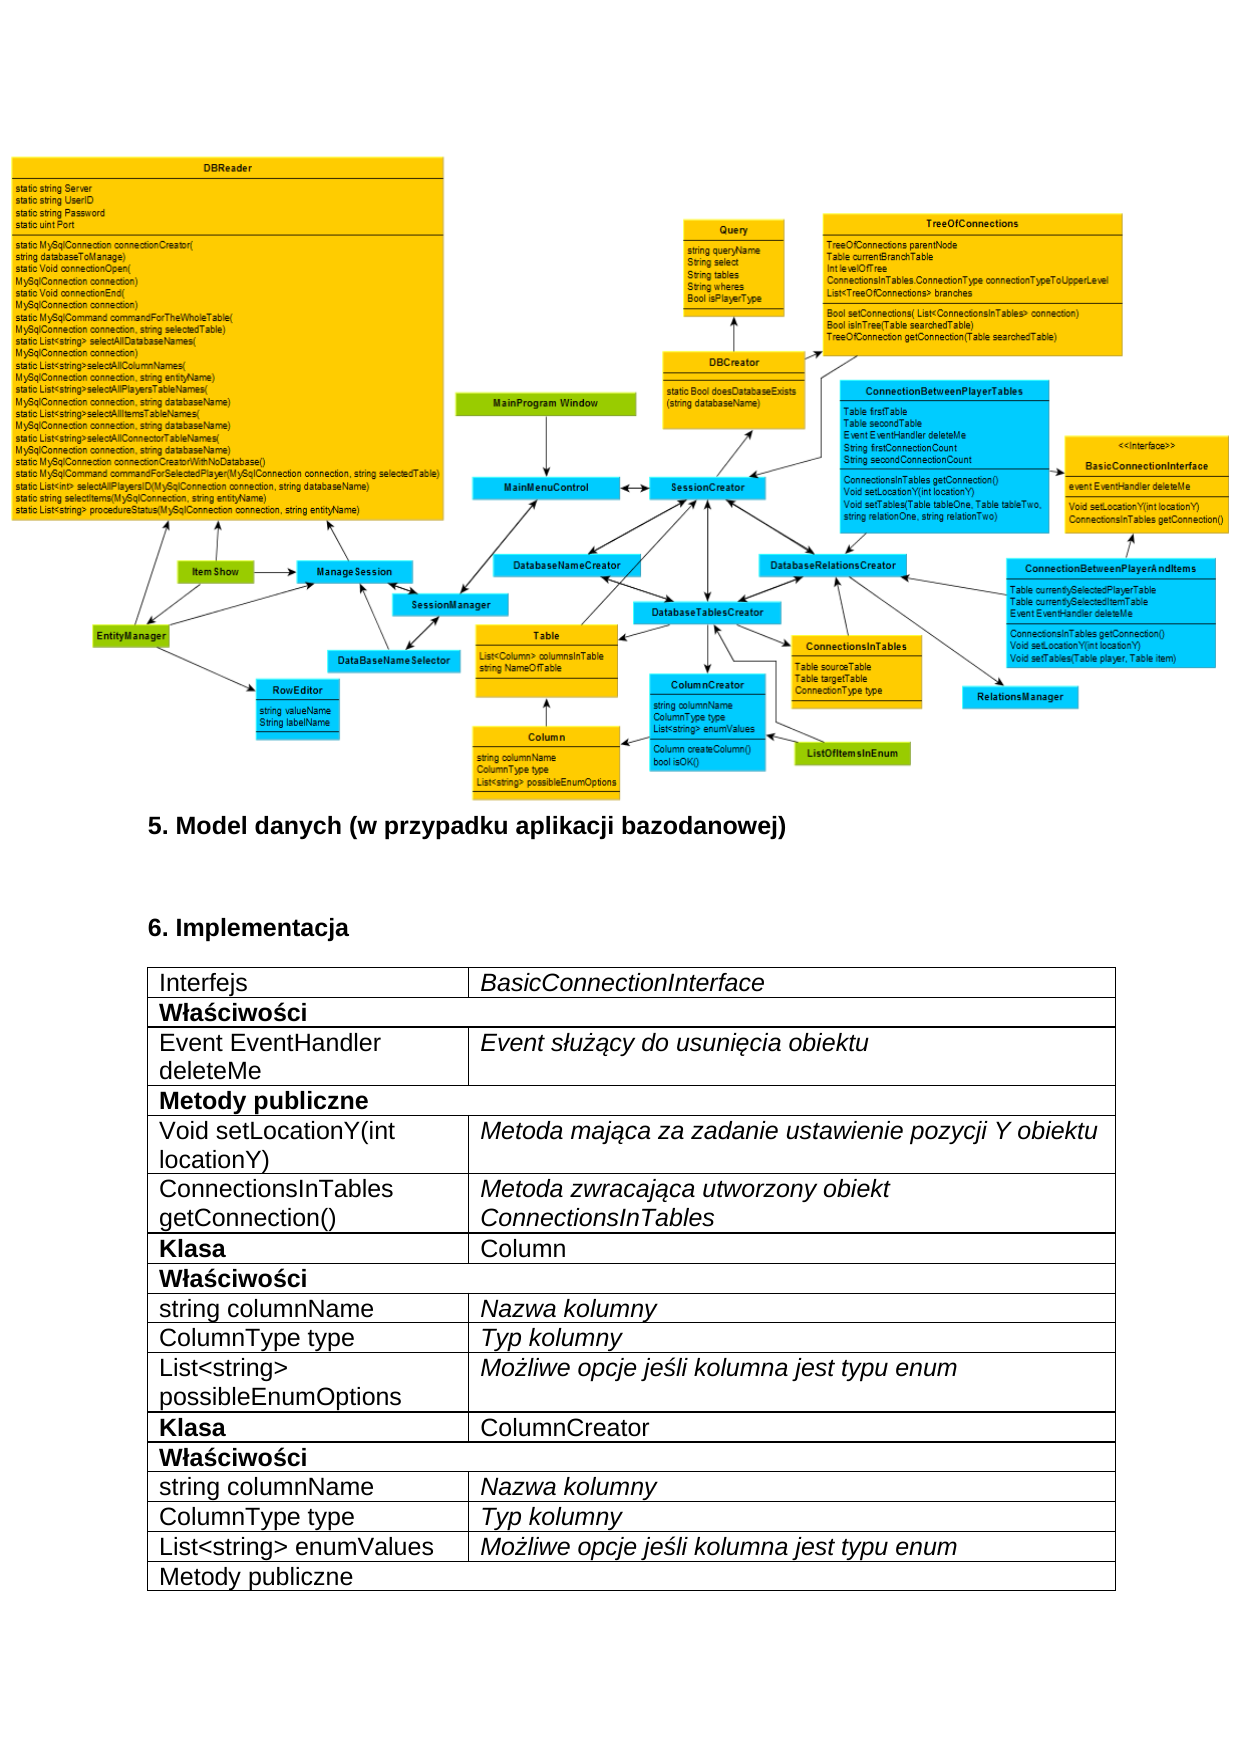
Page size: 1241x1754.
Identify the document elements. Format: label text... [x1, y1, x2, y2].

table_cell Nazwa kolumny [469, 1294, 1115, 1322]
table_cell Metoda zwracająca utworzony obiekt ConnectionsInTables [469, 1174, 1115, 1232]
table_cell Event służący do usunięcia obiektu [469, 1028, 1115, 1085]
table_cell List<string> possibleEnumOptions [148, 1353, 468, 1411]
table_cell Void setLocationY(int locationY) [148, 1116, 468, 1173]
picture [0, 147, 1237, 807]
table_header Column [469, 1234, 1115, 1263]
table_cell Event EventHandler deleteMe [148, 1028, 468, 1085]
table_cell Możliwe opcje jeśli kolumna jest typu enum [469, 1532, 1115, 1561]
table_cell Metoda mająca za zadanie ustawienie pozycji Y obiektu [469, 1116, 1115, 1173]
text 5. Model danych (w przypadku aplikacji bazodanowej) [148, 807, 1093, 839]
table_header ColumnCreator [469, 1413, 1115, 1441]
table_cell ColumnType type [148, 1323, 468, 1352]
table_cell Właściwości [148, 1264, 1115, 1292]
table_cell Właściwości [148, 1443, 1115, 1471]
table_cell string columnName [148, 1294, 468, 1322]
table_cell Typ kolumny [469, 1323, 1115, 1352]
table_cell Metody publiczne [148, 1562, 1115, 1590]
table_header Interfejs [148, 968, 468, 997]
table_cell ConnectionsInTables getConnection() [148, 1174, 468, 1232]
table_cell string columnName [148, 1472, 468, 1501]
table_cell Nazwa kolumny [469, 1472, 1115, 1501]
table_cell Typ kolumny [469, 1502, 1115, 1531]
table_cell List<string> enumValues [148, 1532, 468, 1561]
table_cell ColumnType type [148, 1502, 468, 1531]
table_header BasicConnectionInterface [469, 968, 1115, 997]
table_cell Właściwości [148, 998, 1115, 1026]
table_cell Możliwe opcje jeśli kolumna jest typu enum [469, 1353, 1115, 1411]
table_cell Metody publiczne [148, 1086, 1115, 1115]
table_header Klasa [148, 1413, 468, 1441]
text 6. Implementacja [148, 913, 1093, 942]
table_header Klasa [148, 1234, 468, 1263]
